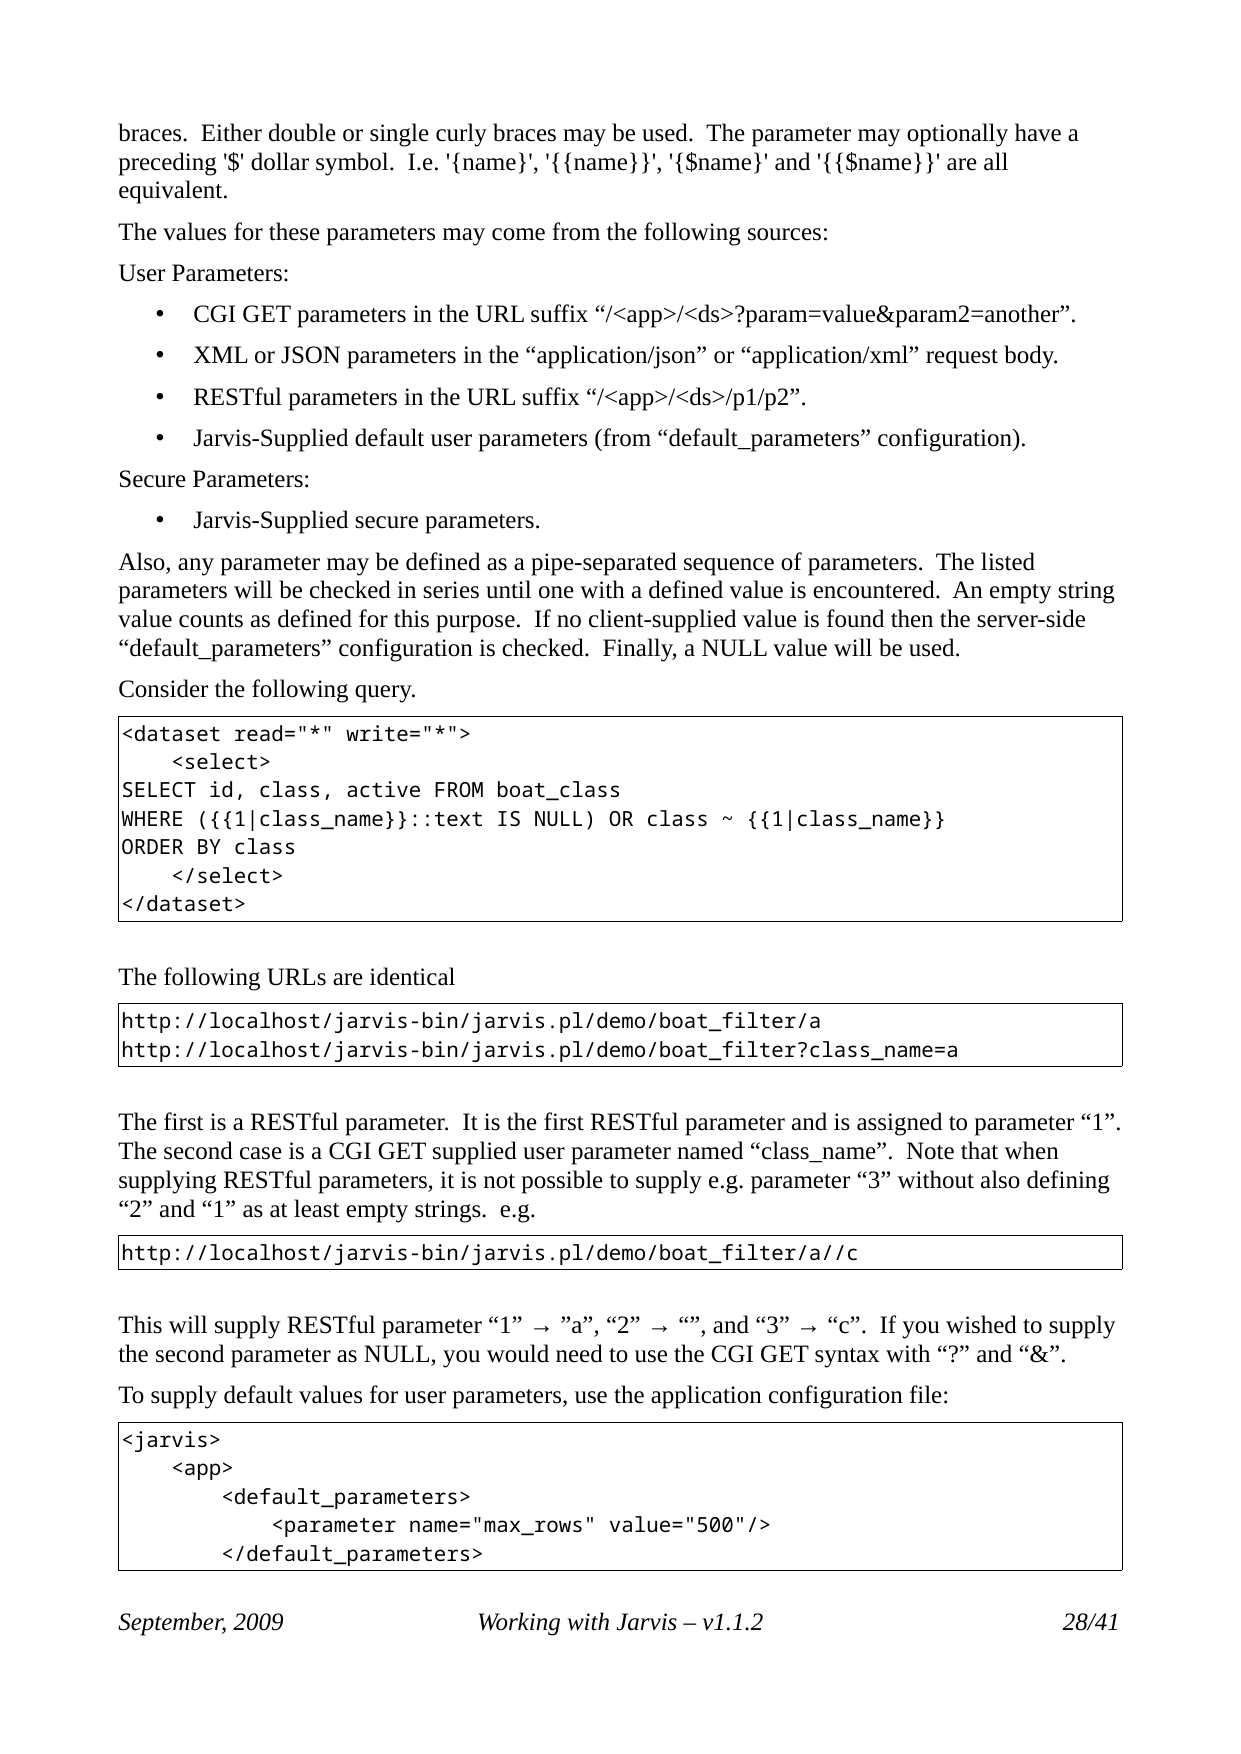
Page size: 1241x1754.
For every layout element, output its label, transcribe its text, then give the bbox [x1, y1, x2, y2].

text The values for these parameters may come from the following sources: [118, 217, 1122, 246]
list CGI GET parameters in the URL suffix “/<app>/<ds>?param=value&param2=another”. [156, 299, 1122, 328]
text The following URLs are identical [118, 962, 1122, 991]
text </dataset> [119, 886, 1122, 921]
text </default_parameters> [119, 1536, 1122, 1570]
list Jarvis-Supplied default user parameters (from “default_parameters” configuration). [156, 423, 1122, 452]
text ORDER BY class [119, 829, 1122, 858]
text WHERE ({{1|class_name}}::text IS NULL) OR class ~ {{1|class_name}} [119, 801, 1122, 829]
text <select> [119, 744, 1122, 772]
text Also, any parameter may be defined as a pipe-separated sequence of parameters. The listed parameters will be checked in series until one with a defined value is encountered. An empty string value counts as defined for this purpose. If no client-supplied value is found then the server-side “default_parameters” configuration is checked. Finally, a NULL value will be used. [118, 547, 1122, 662]
text Consider the following query. [118, 674, 1122, 703]
text This will supply RESTful parameter “1” → ”a”, “2” → “”, and “3” → “c”. If you wished to supply the second parameter as NULL, you would need to use the CGI GET syntax with “?” and “&”. [118, 1311, 1122, 1368]
text http://localhost/jarvis-bin/jarvis.pl/demo/boat_filter/a [119, 1004, 1122, 1032]
text The first is a RESTful parameter. It is the first RESTful parameter and is assigned to parameter “1”. The second case is a CGI GET supplied user parameter named “class_name”. Note that when supplying RESTful parameters, it is not possible to supply e.g. parameter “3” without also defining “2” and “1” as at least empty strings. e.g. [118, 1107, 1122, 1222]
text Secure Parameters: [118, 464, 1122, 493]
text braces. Either double or single curly braces may be used. The parameter may optionally have a preceding '$' dollar symbol. I.e. '{name}', '{{name}}', '{$name}' and '{{$name}}' are all equivalent. [118, 118, 1122, 204]
text SELECT id, class, active FROM boat_class [119, 772, 1122, 801]
text User Parameters: [118, 258, 1122, 287]
text </select> [119, 858, 1122, 886]
list XML or JSON parameters in the “application/json” or “application/xml” request body. [156, 341, 1122, 369]
text <dataset read="*" write="*"> [119, 717, 1122, 744]
list Jarvis-Supplied secure parameters. [156, 506, 1122, 534]
text <jarvis> [119, 1423, 1122, 1450]
text <default_parameters> [119, 1479, 1122, 1507]
text http://localhost/jarvis-bin/jarvis.pl/demo/boat_filter?class_name=a [119, 1032, 1122, 1066]
text <app> [119, 1450, 1122, 1479]
text <parameter name="max_rows" value="500"/> [119, 1507, 1122, 1536]
list RESTful parameters in the URL suffix “/<app>/<ds>/p1/p2”. [156, 382, 1122, 411]
text To supply default values for user parameters, use the application configuration file: [118, 1381, 1122, 1409]
text http://localhost/jarvis-bin/jarvis.pl/demo/boat_filter/a//c [119, 1236, 1122, 1269]
